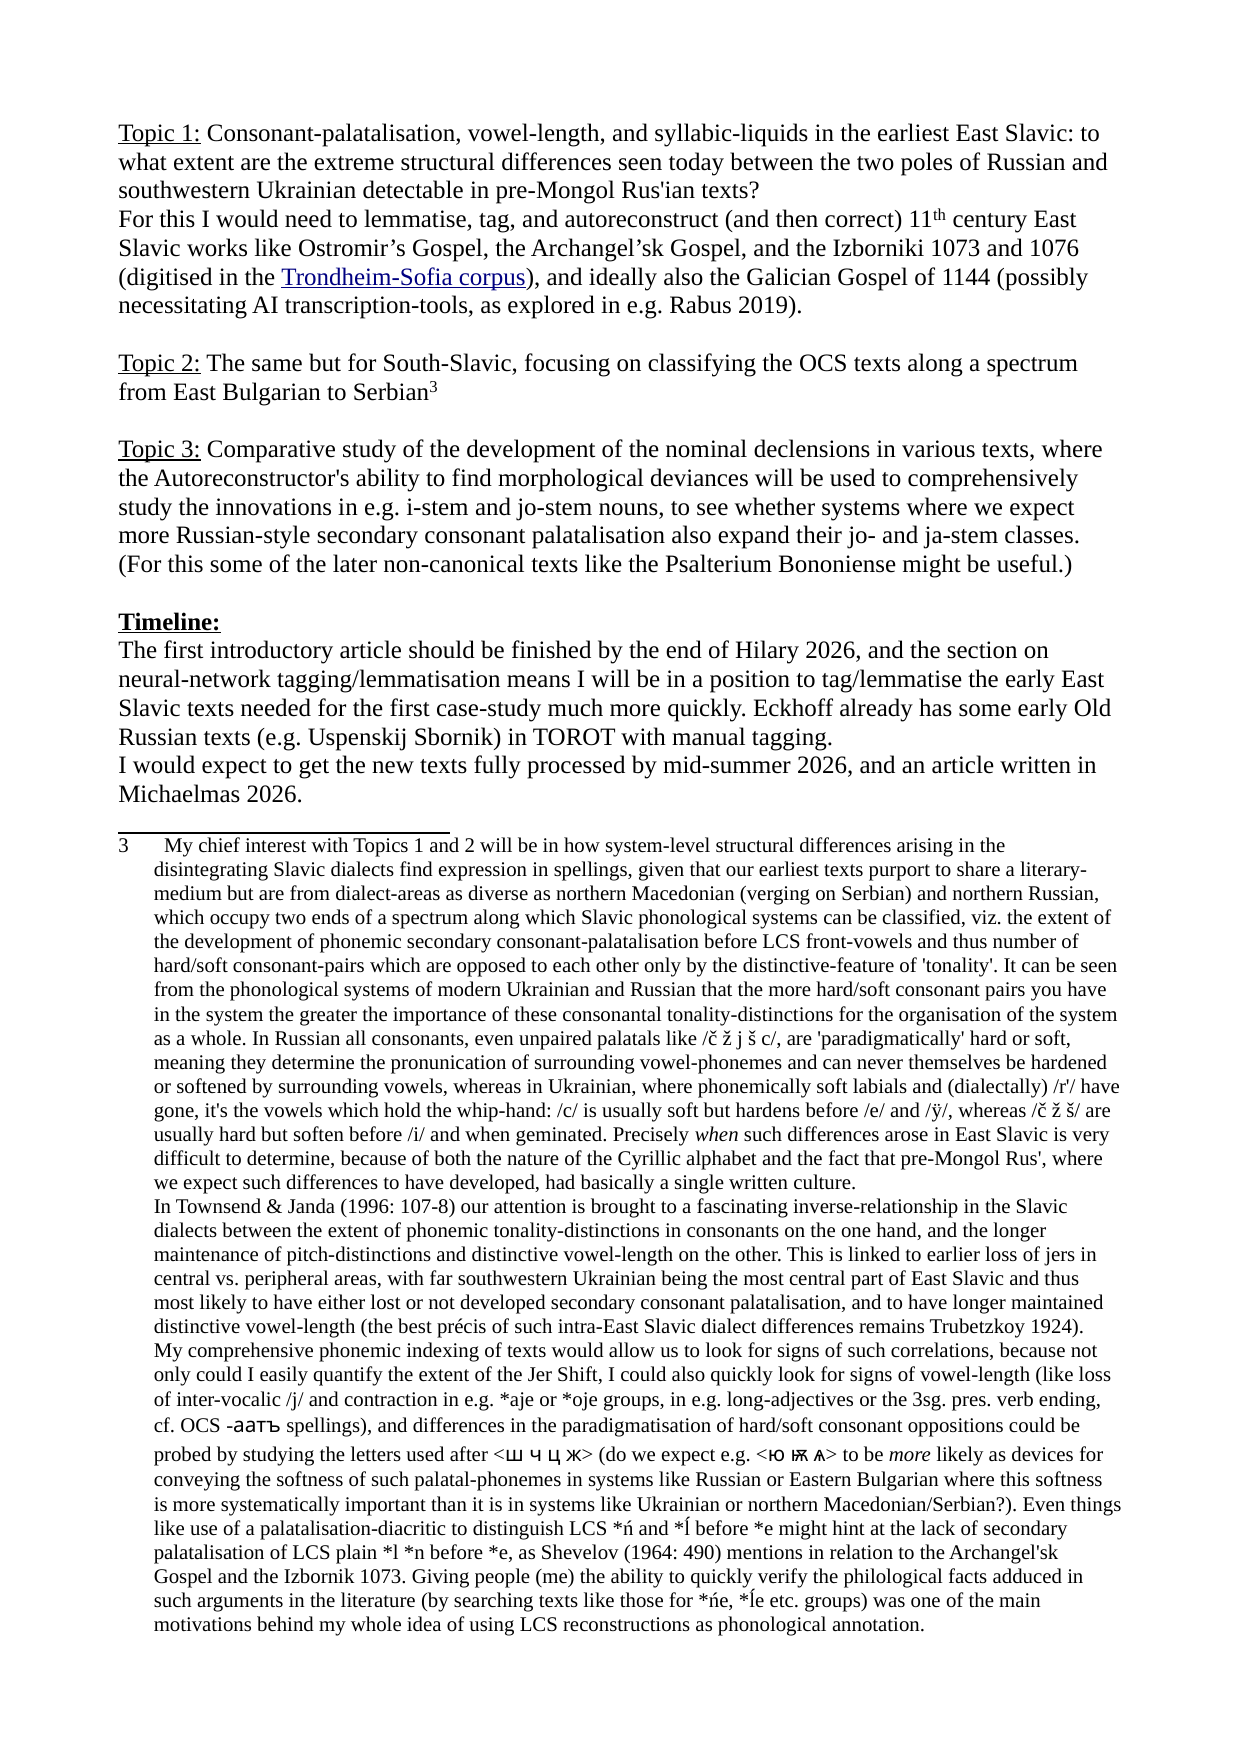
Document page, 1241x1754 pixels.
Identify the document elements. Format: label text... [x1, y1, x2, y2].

text Topic 2: The same but for South-Slavic, focusing on classifying the OCS texts along a spectrum from East Bulgarian to Serbian [118, 348, 1122, 406]
text The first introductory article should be finished by the end of Hilary 2026, and the section on neural-network tagging/lemmatisation means I will be in a position to tag/lemmatise the early East Slavic texts needed for the first case-study much more quickly. Eckhoff already has some early Old Russian texts (e.g. Uspenskij Sbornik) in TOROT with manual tagging. [118, 636, 1122, 751]
text I would expect to get the new texts fully processed by mid-summer 2026, and an article written in Michaelmas 2026. [118, 751, 1122, 808]
text My chief interest with Topics 1 and 2 will be in how system-level structural differences arising in the disintegrating Slavic dialects find expression in spellings, given that our earliest texts purport to share a literary-medium but are from dialect-areas as diverse as northern Macedonian (verging on Serbian) and northern Russian, which occupy two ends of a spectrum along which Slavic phonological systems can be classified, viz. the extent of the development of phonemic secondary consonant-palatalisation before LCS front-vowels and thus number of hard/soft consonant-pairs which are opposed to each other only by the distinctive-feature of 'tonality'. It can be seen from the phonological systems of modern Ukrainian and Russian that the more hard/soft consonant pairs you have in the system the greater the importance of these consonantal tonality-distinctions for the organisation of the system as a whole. In Russian all consonants, even unpaired palatals like /č ž j š c/, are 'paradigmatically' hard or soft, meaning they determine the pronunication of surrounding vowel-phonemes and can never themselves be hardened or softened by surrounding vowels, whereas in Ukrainian, where phonemically soft labials and (dialectally) /r'/ have gone, it's the vowels which hold the whip-hand: /c/ is usually soft but hardens before /e/ and /ÿ/, whereas /č ž š/ are usually hard but soften before /i/ and when geminated. Precisely when such differences arose in East Slavic is very difficult to determine, because of both the nature of the Cyrillic alphabet and the fact that pre-Mongol Rus', where we expect such differences to have developed, had basically a single written culture. In Townsend & Janda (1996: 107-8) our attention is brought to a fascinating inverse-relationship in the Slavic dialects between the extent of phonemic tonality-distinctions in consonants on the one hand, and the longer maintenance of pitch-distinctions and distinctive vowel-length on the other. This is linked to earlier loss of jers in central vs. peripheral areas, with far southwestern Ukrainian being the most central part of East Slavic and thus most likely to have either lost or not developed secondary consonant palatalisation, and to have longer maintained distinctive vowel-length (the best précis of such intra-East Slavic dialect differences remains Trubetzkoy 1924). My comprehensive phonemic indexing of texts would allow us to look for signs of such correlations, because not only could I easily quantify the extent of the Jer Shift, I could also quickly look for signs of vowel-length (like loss of inter-vocalic /j/ and contraction in e.g. *aje or *oje groups, in e.g. long-adjectives or the 3sg. pres. verb ending, cf. OCS ‑аатъ spellings), and differences in the paradigmatisation of hard/soft consonant oppositions could be probed by studying the letters used after <ш ч ц ж> (do we expect e.g. <ю ѭ ѧ> to be more likely as devices for conveying the softness of such palatal-phonemes in systems like Russian or Eastern Bulgarian where this softness is more systematically important than it is in systems like Ukrainian or northern Macedonian/Serbian?). Even things like use of a palatalisation-diacritic to distinguish LCS *ń and *ĺ before *e might hint at the lack of secondary palatalisation of LCS plain *l *n before *e, as Shevelov (1964: 490) mentions in relation to the Archangel'sk Gospel and the Izbornik 1073. Giving people (me) the ability to quickly verify the philological facts adduced in such arguments in the literature (by searching texts like those for *ńe, *ĺe etc. groups) was one of the main motivations behind my whole idea of using LCS reconstructions as phonological annotation. [118, 833, 1122, 1636]
text Topic 1: Consonant-palatalisation, vowel-length, and syllabic-liquids in the earliest East Slavic: to what extent are the extreme structural differences seen today between the two poles of Russian and southwestern Ukrainian detectable in pre-Mongol Rus'ian texts? [118, 118, 1122, 204]
text For this I would need to lemmatise, tag, and autoreconstruct (and then correct) 11th century East Slavic works like Ostromir’s Gospel, the Archangel’sk Gospel, and the Izborniki 1073 and 1076 (digitised in the Trondheim-Sofia corpus), and ideally also the Galician Gospel of 1144 (possibly necessitating AI transcription-tools, as explored in e.g. Rabus 2019). [118, 204, 1122, 319]
text Topic 3: Comparative study of the development of the nominal declensions in various texts, where the Autoreconstructor's ability to find morphological deviances will be used to comprehensively study the innovations in e.g. i-stem and jo-stem nouns, to see whether systems where we expect more Russian-style secondary consonant palatalisation also expand their jo- and ja-stem classes. (For this some of the later non-canonical texts like the Psalterium Bononiense might be useful.) [118, 434, 1122, 578]
text Timeline: [118, 607, 1122, 636]
